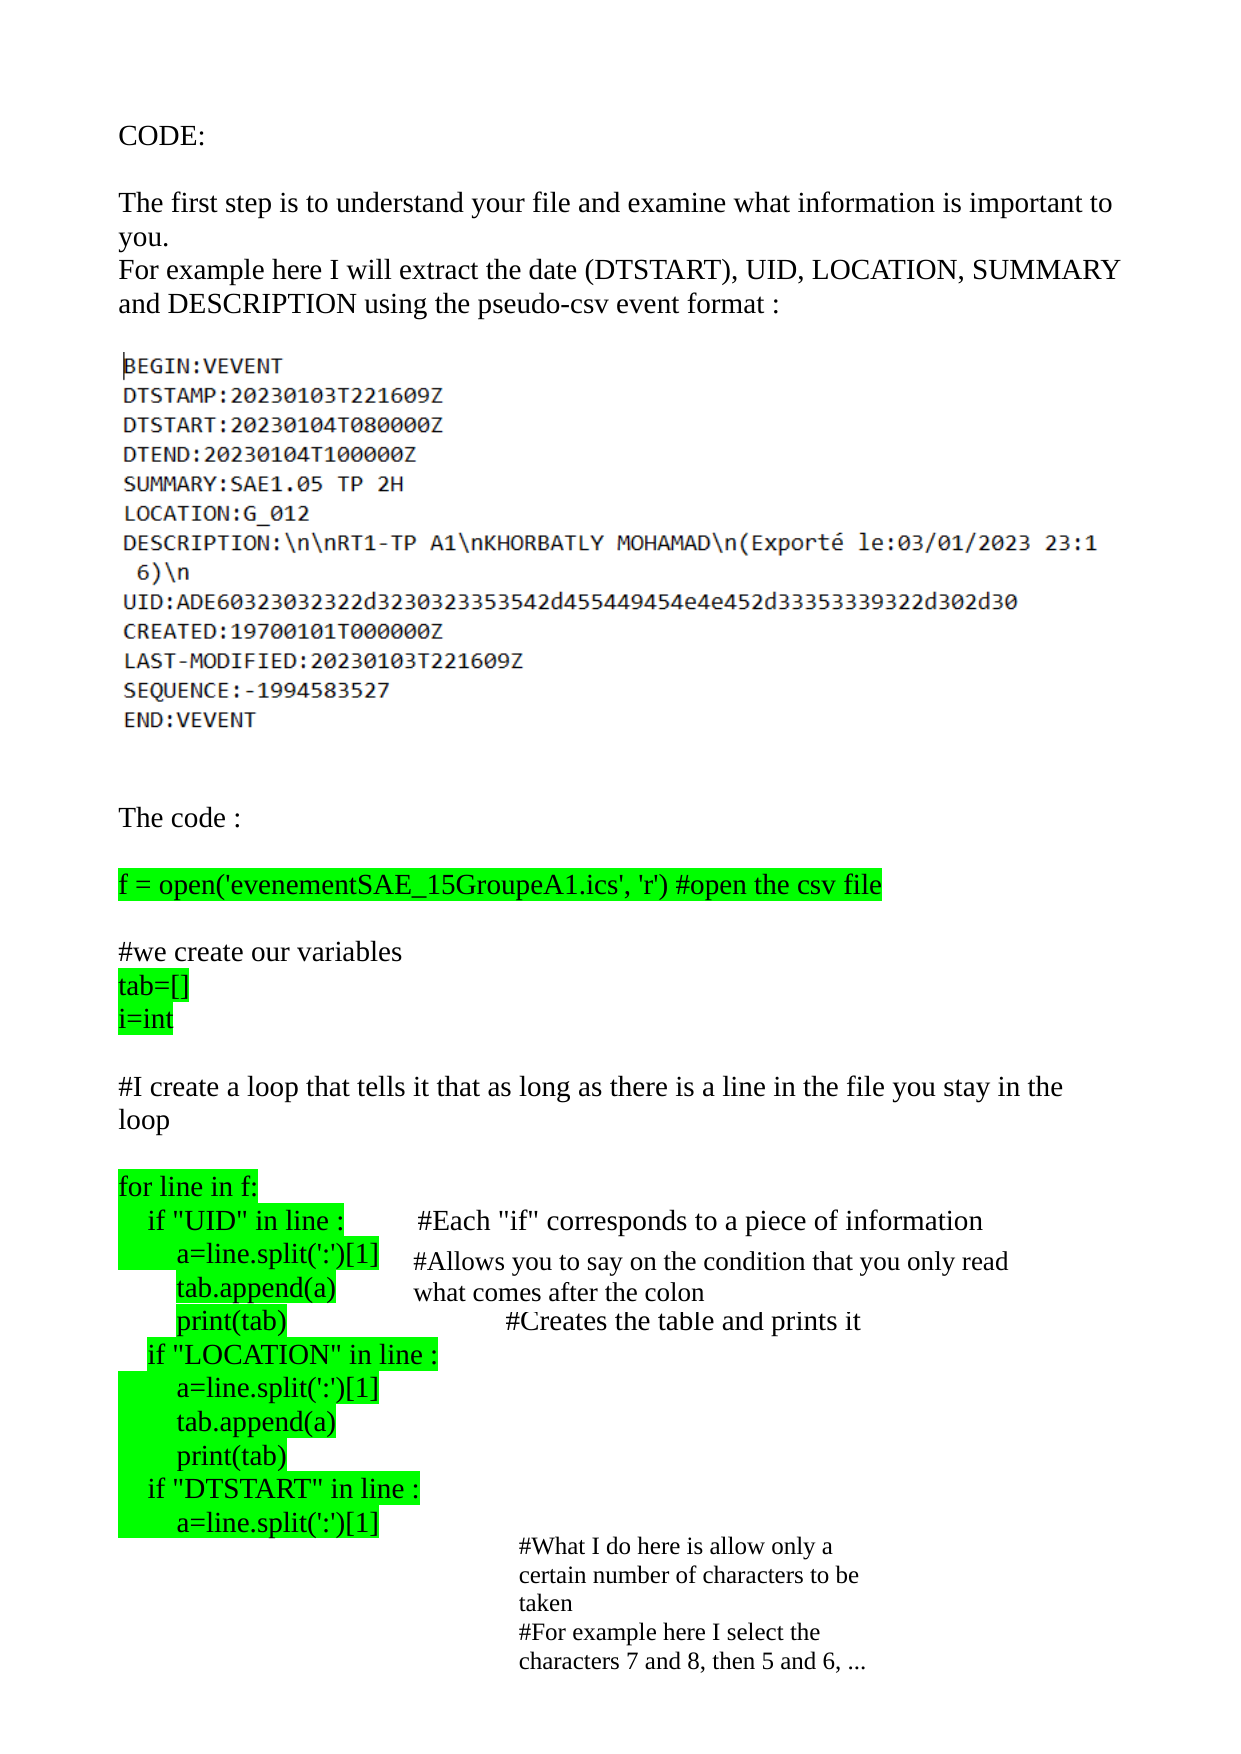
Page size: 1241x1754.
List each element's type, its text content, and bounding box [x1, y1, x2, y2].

text if "LOCATION" in line : [118, 1337, 1122, 1371]
text #Allows you to say on the condition that you only read what comes after the colon [413, 1245, 1026, 1305]
text a=line.split(':')[1] [118, 1236, 1122, 1312]
text f = open('evenementSAE_15GroupeA1.ics', 'r') #open the csv file [118, 867, 1122, 901]
text tab.append(a) [118, 1270, 398, 1303]
text #I create a loop that tells it that as long as there is a line in the file you stay in the loop [118, 1069, 1122, 1136]
text The code : [118, 800, 1122, 834]
text print(tab) #Creates the table and prints it [118, 1303, 1122, 1337]
text if "UID" in line : #Each "if" corresponds to a piece of information [118, 1203, 1122, 1236]
text a=line.split(':')[1] [118, 1371, 1122, 1404]
text CODE: [118, 118, 1122, 152]
text i=int [118, 1002, 1122, 1035]
text print(tab) [118, 1438, 1122, 1471]
text for line in f: [118, 1169, 1122, 1203]
text #we create our variables [118, 934, 1122, 968]
text [1041, 1270, 1122, 1303]
text For example here I will extract the date (DTSTART), UID, LOCATION, SUMMARY and DESCRIPTION using the pseudo-csv event format : [118, 252, 1122, 319]
text tab.append(a) [118, 1404, 1122, 1438]
text The first step is to understand your file and examine what information is important to you. [118, 185, 1122, 252]
text #For example here I select the characters 7 and 8, then 5 and 6, ... [518, 1617, 876, 1675]
text tab=[] [118, 968, 1122, 1002]
text if "DTSTART" in line : [118, 1471, 1122, 1505]
text a=line.split(':')[1] [118, 1505, 1122, 1538]
text #What I do here is allow only a certain number of characters to be taken [518, 1531, 876, 1617]
